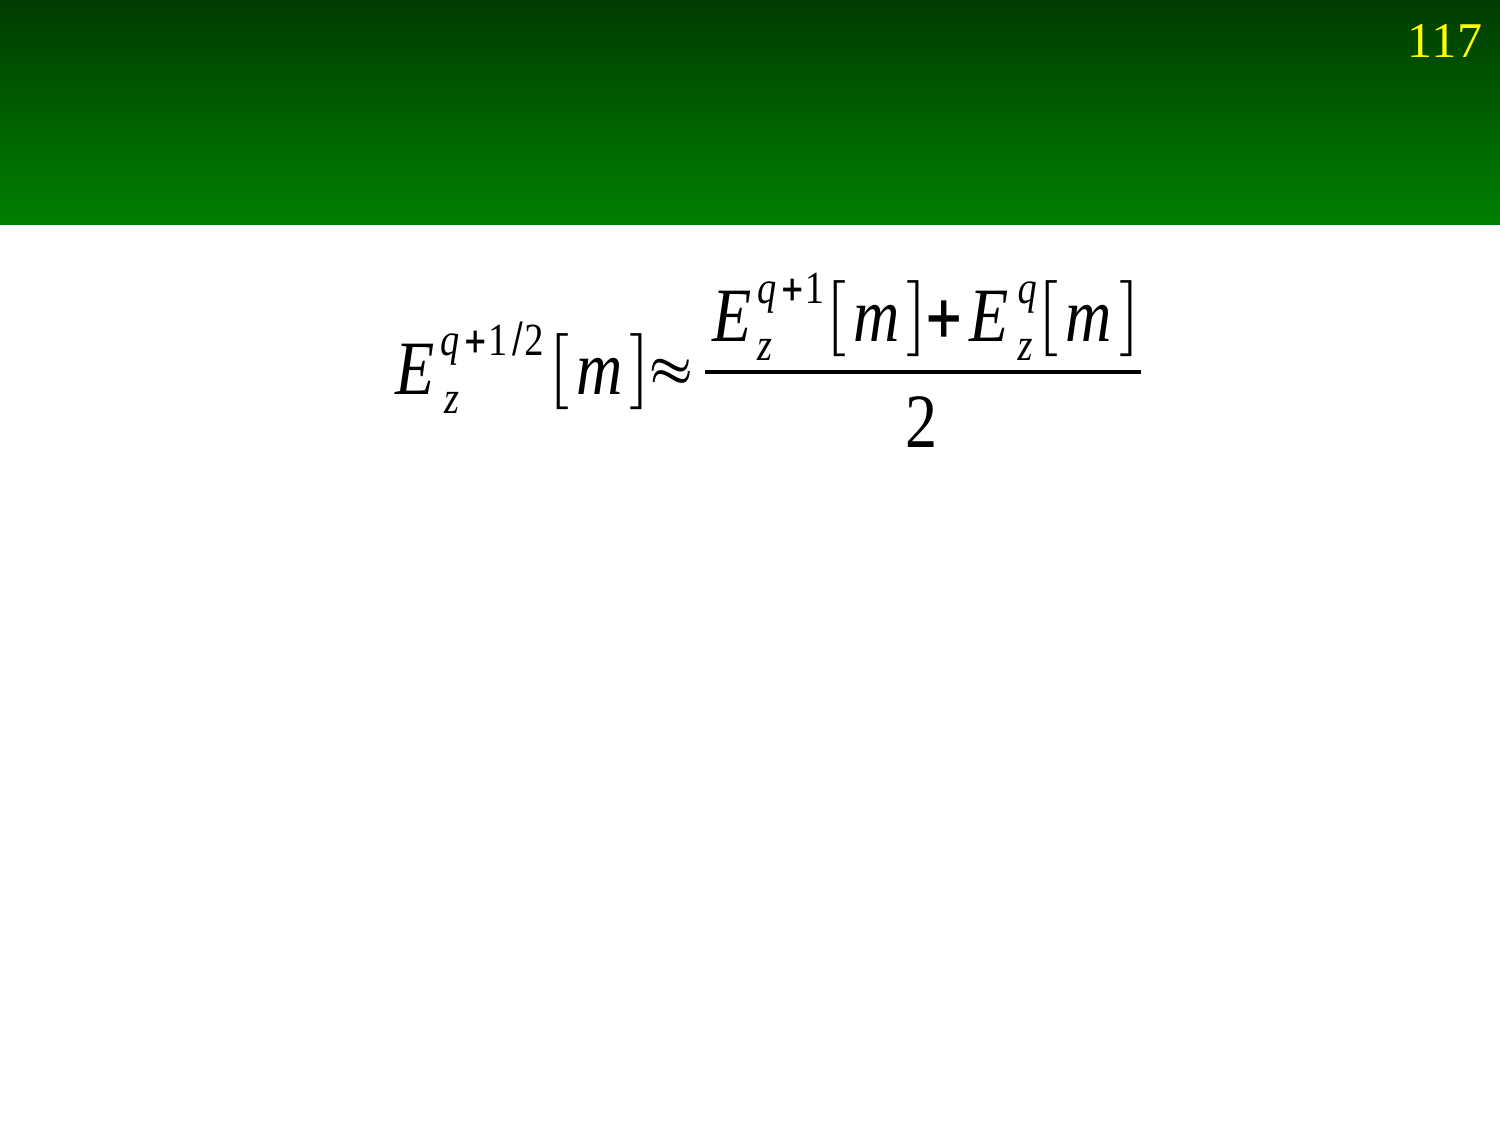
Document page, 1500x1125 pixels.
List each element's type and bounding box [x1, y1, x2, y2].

chart [375, 259, 1158, 467]
